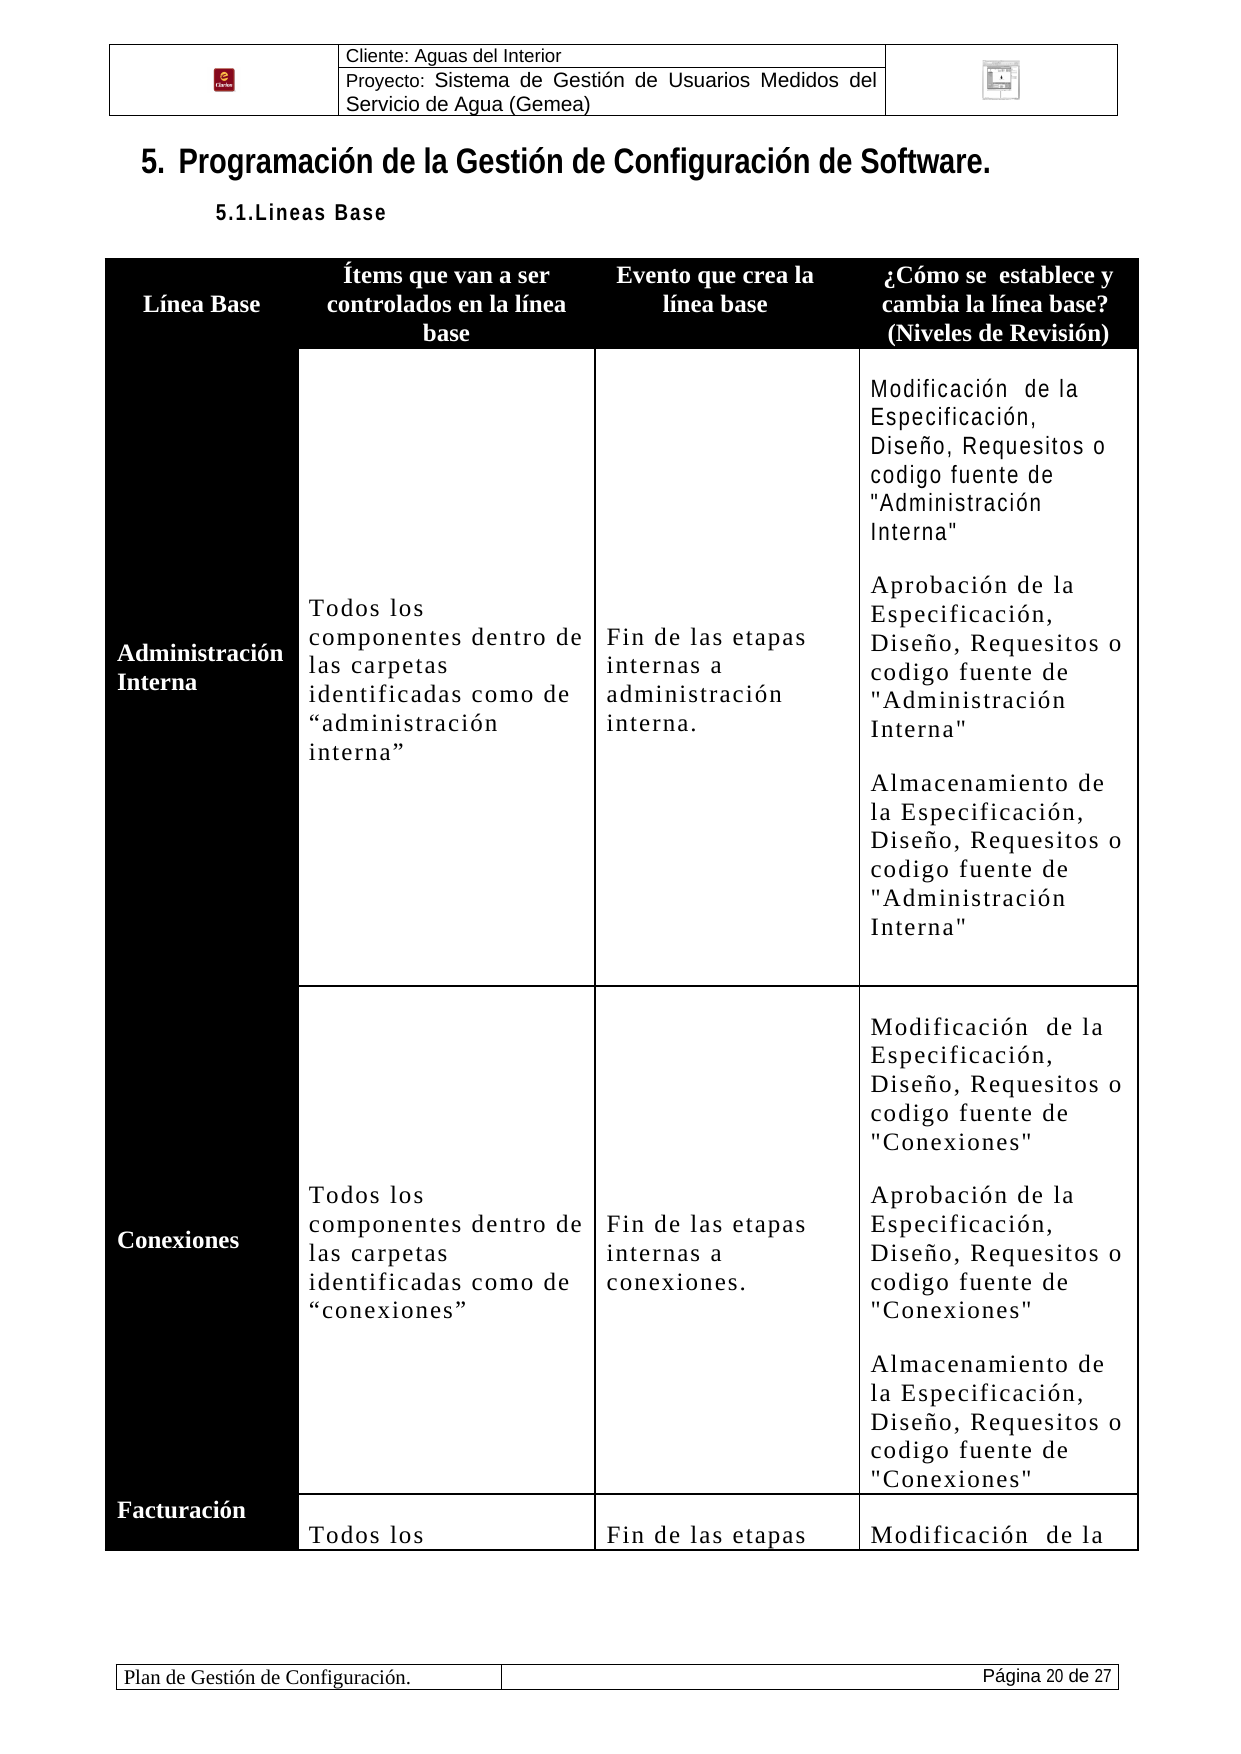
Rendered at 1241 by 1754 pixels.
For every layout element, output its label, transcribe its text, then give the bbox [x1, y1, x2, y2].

table_cell Modificación de la Especificación, Diseño, Requesitos o codigo fuente de "Conexiones" Aprobación de la Especificación, Diseño, Requesitos o codigo fuente de "Conexiones" Almacenamiento de la Especificación, Diseño, Requesitos o codigo fuente de "Conexiones" [860, 987, 1137, 1493]
table_cell Todos los [299, 1495, 594, 1549]
table_header Línea Base [107, 260, 296, 347]
table_cell Administración Interna [107, 349, 296, 985]
table_cell Modificación de la [860, 1495, 1137, 1549]
table_header Evento que crea la línea base [596, 260, 859, 347]
table_cell Conexiones [107, 987, 296, 1493]
table_header ¿Cómo se establece y cambia la línea base? (Niveles de Revisión) [860, 260, 1137, 347]
subtitle Lineas Base [216, 199, 1131, 226]
table_header Ítems que van a ser controlados en la línea base [299, 260, 594, 347]
picture [207, 67, 241, 93]
table_cell Facturación [107, 1495, 296, 1549]
table_cell Fin de las etapas internas a conexiones. [596, 987, 859, 1493]
table_cell Todos los componentes dentro de las carpetas identificadas como de “administración interna” [299, 349, 594, 985]
table_cell Fin de las etapas internas a administración interna. [596, 349, 859, 985]
table_cell Todos los componentes dentro de las carpetas identificadas como de “conexiones” [299, 987, 594, 1493]
table_cell Fin de las etapas [596, 1495, 859, 1549]
table_cell Modificación de la Especificación, Diseño, Requesitos o codigo fuente de "Administración Interna" Aprobación de la Especificación, Diseño, Requesitos o codigo fuente de "Administración Interna" Almacenamiento de la Especificación, Diseño, Requesitos o codigo fuente de "Administración Interna" [860, 349, 1137, 985]
list Programación de la Gestión de Configuración de Software. [141, 140, 1131, 181]
